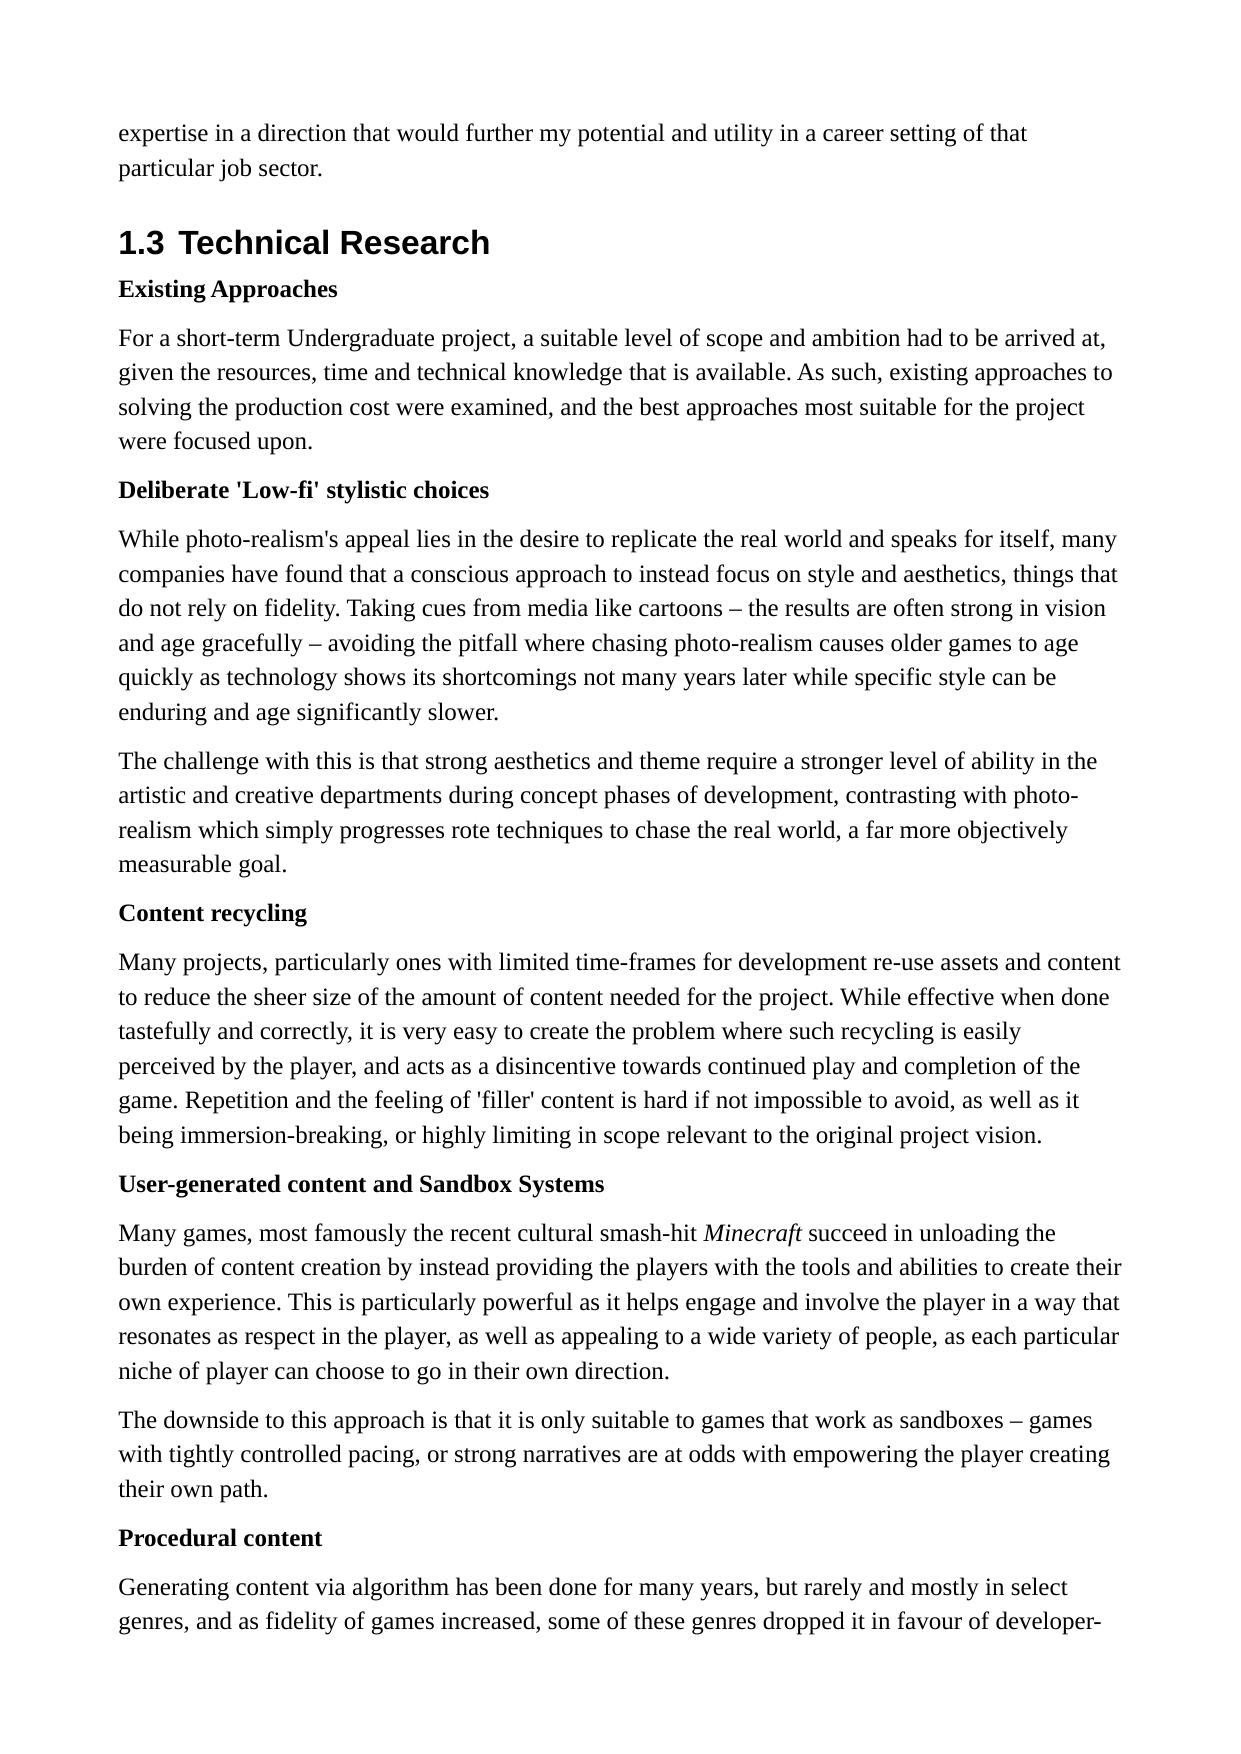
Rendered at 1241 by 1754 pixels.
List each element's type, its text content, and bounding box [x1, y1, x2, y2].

text Procedural content [118, 1523, 1122, 1552]
text Existing Approaches [118, 274, 1122, 302]
text Many games, most famously the recent cultural smash-hit Minecraft succeed in unloading the burden of content creation by instead providing the players with the tools and abilities to create their own experience. This is particularly powerful as it helps engage and involve the player in a way that resonates as respect in the player, as well as appealing to a wide variety of people, as each particular niche of player can choose to go in their own direction. [118, 1218, 1122, 1384]
text For a short-term Undergraduate project, a suitable level of scope and ambition had to be arrived at, given the resources, time and technical knowledge that is available. As such, existing approaches to solving the production cost were examined, and the best approaches most suitable for the project were focused upon. [118, 323, 1122, 455]
text expertise in a direction that would further my potential and utility in a career setting of that particular job sector. [118, 118, 1122, 181]
text While photo-realism's appeal lies in the desire to replicate the real world and speaks for itself, many companies have found that a conscious approach to instead focus on style and aesthetics, things that do not rely on fidelity. Taking cues from media like cartoons – the results are often strong in vision and age gracefully – avoiding the pitfall where chasing photo-realism causes older games to age quickly as technology shows its shortcomings not many years later while specific style can be enduring and age significantly slower. [118, 524, 1122, 725]
text The challenge with this is that strong aesthetics and theme require a stronger level of ability in the artistic and creative departments during concept phases of development, contrasting with photo-realism which simply progresses rote techniques to chase the real world, a far more objectively measurable goal. [118, 746, 1122, 878]
subtitle Technical Research [118, 222, 1122, 261]
text The downside to this approach is that it is only suitable to games that work as sandboxes – games with tightly controlled pacing, or strong narratives are at odds with empowering the player creating their own path. [118, 1405, 1122, 1502]
text Many projects, particularly ones with limited time-frames for development re-use assets and content to reduce the sheer size of the amount of content needed for the project. While effective when done tastefully and correctly, it is very easy to create the problem where such recycling is easily perceived by the player, and acts as a disincentive towards continued play and completion of the game. Repetition and the feeling of 'filler' content is hard if not impossible to avoid, as well as it being immersion-breaking, or highly limiting in scope relevant to the original project vision. [118, 947, 1122, 1148]
text Generating content via algorithm has been done for many years, but rarely and mostly in select genres, and as fidelity of games increased, some of these genres dropped it in favour of developer- [118, 1572, 1122, 1635]
text User-generated content and Sandbox Systems [118, 1169, 1122, 1197]
text Content recycling [118, 898, 1122, 927]
text Deliberate 'Low-fi' stylistic choices [118, 475, 1122, 504]
